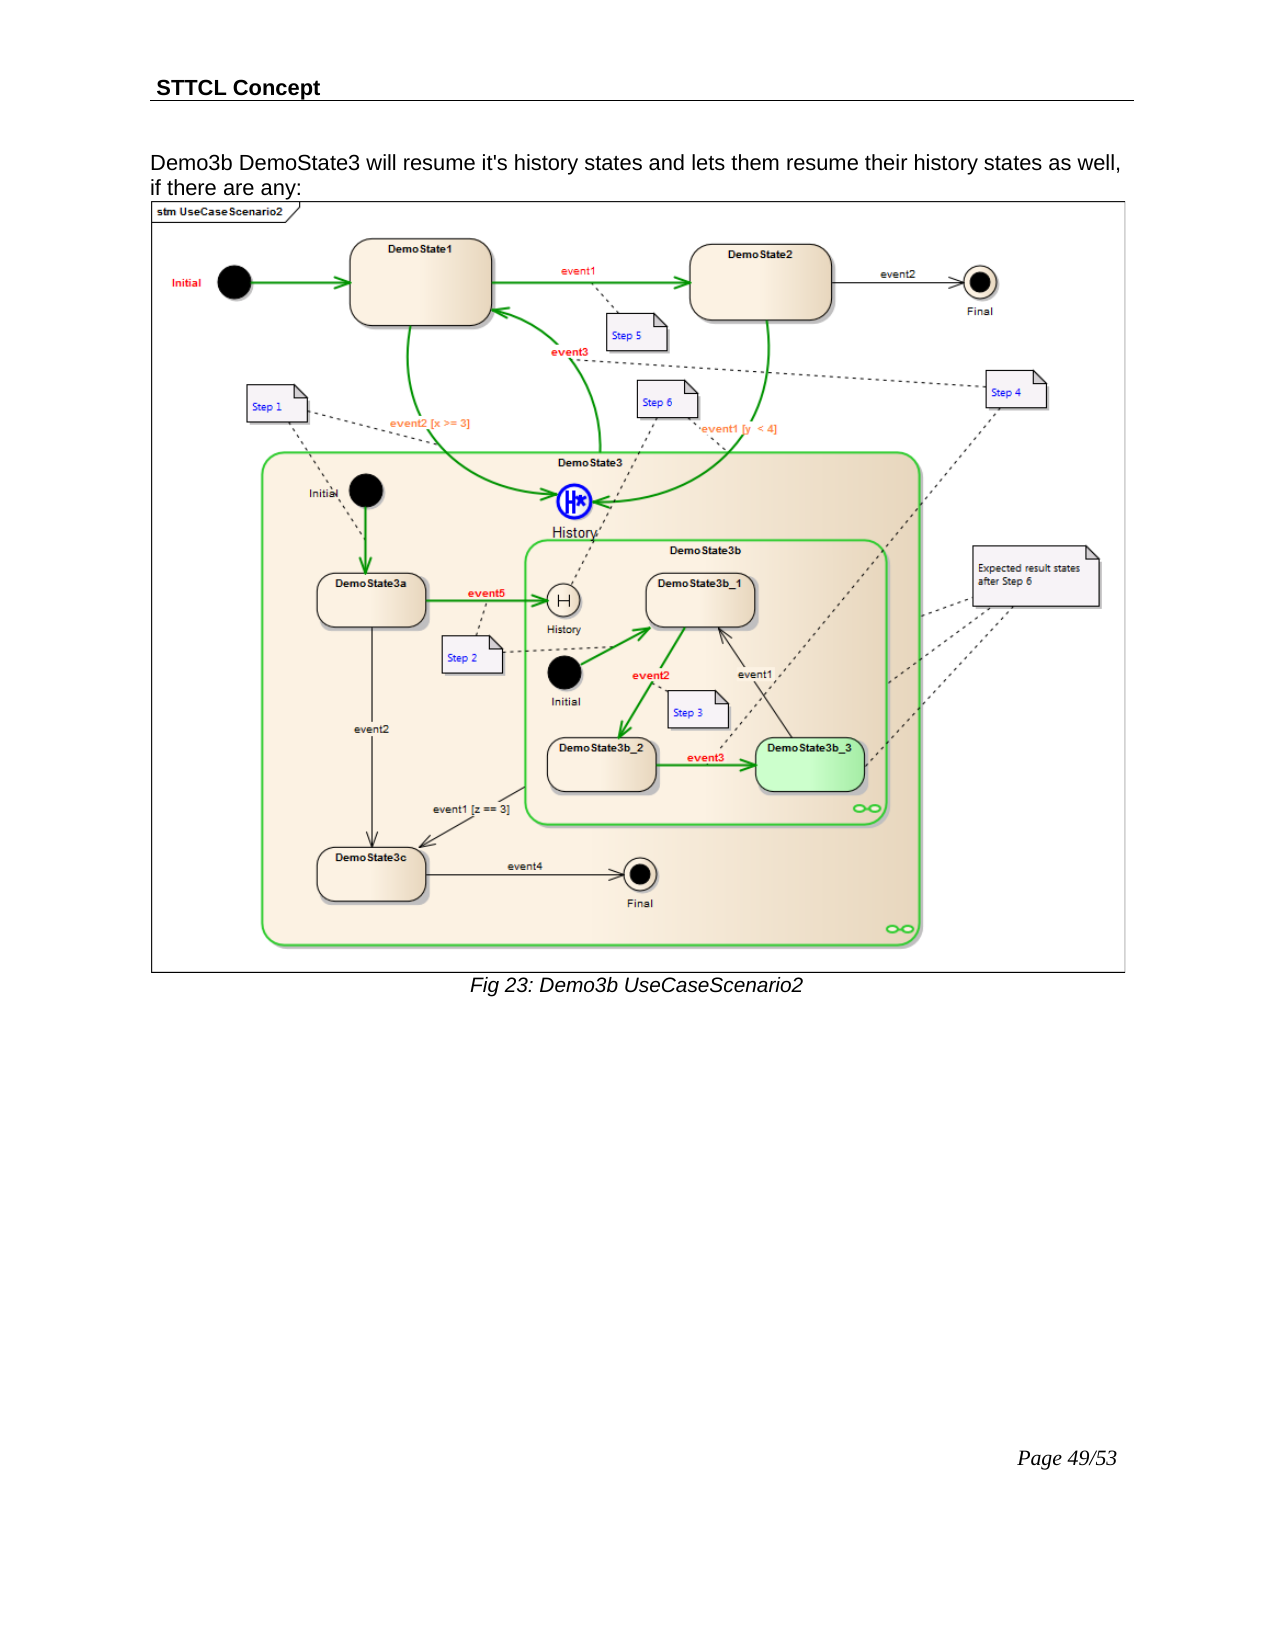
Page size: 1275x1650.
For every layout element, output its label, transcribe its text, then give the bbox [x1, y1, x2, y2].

text Demo3b DemoState3 will resume it's history states and lets them resume their history states as well, if there are any: [150, 150, 1125, 200]
text Fig 23: Demo3b UseCaseScenario2 [150, 973, 1125, 997]
picture [150, 200, 1125, 973]
